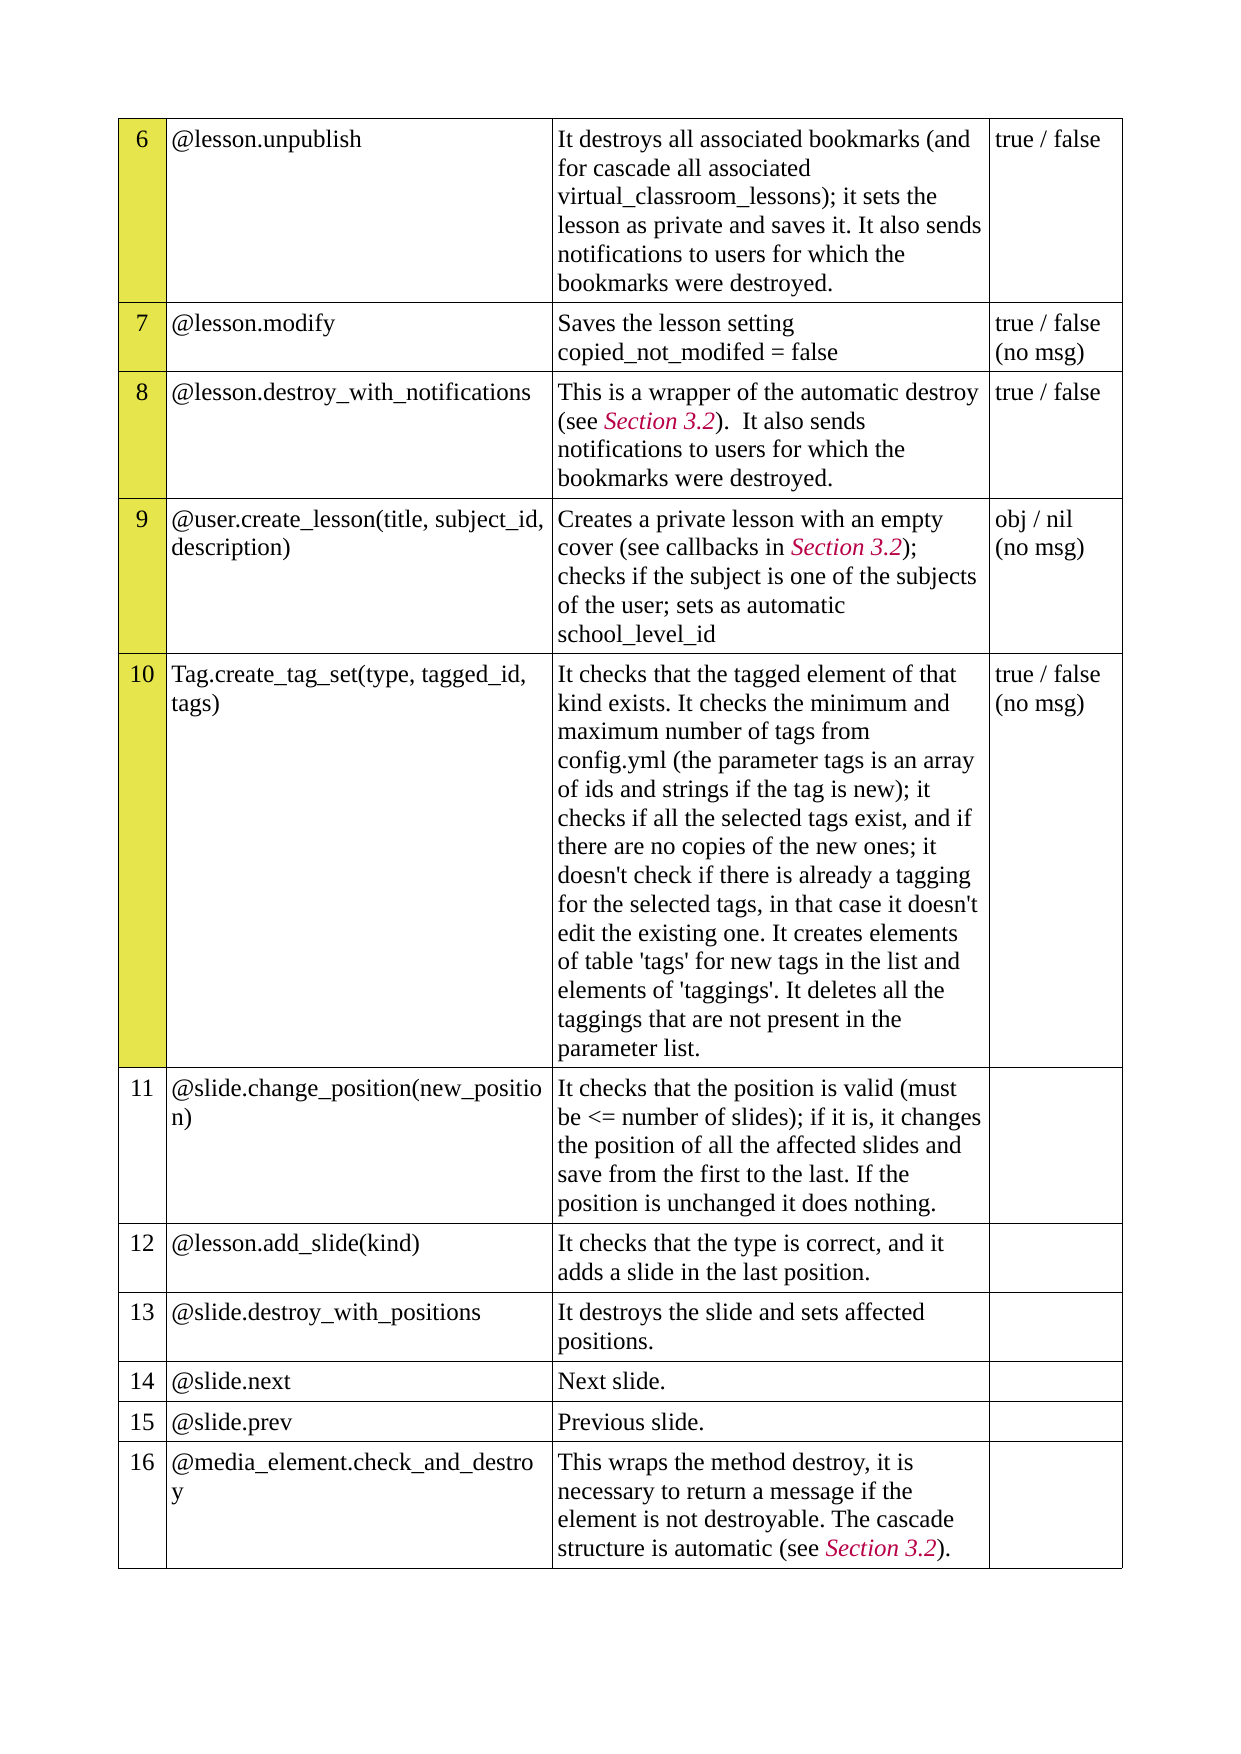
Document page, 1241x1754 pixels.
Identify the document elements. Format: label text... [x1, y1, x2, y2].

table_cell 11 [119, 1068, 166, 1222]
table_cell [990, 1293, 1122, 1361]
table_cell @slide.next [167, 1362, 552, 1401]
table_cell @slide.change_position(new_position) [167, 1068, 552, 1222]
table_cell true / false (no msg) [990, 303, 1122, 371]
table_cell Saves the lesson setting copied_not_modifed = false [553, 303, 989, 371]
table_cell true / false (no msg) [990, 654, 1122, 1067]
table_cell 14 [119, 1362, 166, 1401]
table_cell [990, 1068, 1122, 1222]
table_cell @lesson.unpublish [167, 119, 552, 302]
table_cell 8 [119, 372, 166, 498]
table_cell 16 [119, 1442, 166, 1568]
table_cell true / false [990, 119, 1122, 302]
table_cell 15 [119, 1402, 166, 1441]
table_cell It checks that the type is correct, and it adds a slide in the last position. [553, 1224, 989, 1292]
table_cell Previous slide. [553, 1402, 989, 1441]
table_cell @lesson.destroy_with_notifications [167, 372, 552, 498]
table_cell 12 [119, 1224, 166, 1292]
table_cell @lesson.modify [167, 303, 552, 371]
table_cell [990, 1442, 1122, 1568]
table_cell Tag.create_tag_set(type, tagged_id, tags) [167, 654, 552, 1067]
table_cell It checks that the position is valid (must be <= number of slides); if it is, it changes the position of all the affected slides and save from the first to the last. If the position is unchanged it does nothing. [553, 1068, 989, 1222]
table_cell [990, 1362, 1122, 1401]
table_cell 9 [119, 499, 166, 653]
table_cell This wraps the method destroy, it is necessary to return a message if the element is not destroyable. The cascade structure is automatic (see Section 3.2). [553, 1442, 989, 1568]
table_cell Next slide. [553, 1362, 989, 1401]
table_cell It destroys all associated bookmarks (and for cascade all associated virtual_classroom_lessons); it sets the lesson as private and saves it. It also sends notifications to users for which the bookmarks were destroyed. [553, 119, 989, 302]
table_cell It destroys the slide and sets affected positions. [553, 1293, 989, 1361]
table_cell 10 [119, 654, 166, 1067]
table_cell 6 [119, 119, 166, 302]
table_cell @slide.destroy_with_positions [167, 1293, 552, 1361]
table_cell @user.create_lesson(title, subject_id, description) [167, 499, 552, 653]
table_cell It checks that the tagged element of that kind exists. It checks the minimum and maximum number of tags from config.yml (the parameter tags is an array of ids and strings if the tag is new); it checks if all the selected tags exist, and if there are no copies of the new ones; it doesn't check if there is already a tagging for the selected tags, in that case it doesn't edit the existing one. It creates elements of table 'tags' for new tags in the list and elements of 'taggings'. It deletes all the taggings that are not present in the parameter list. [553, 654, 989, 1067]
table_cell obj / nil (no msg) [990, 499, 1122, 653]
table_cell Creates a private lesson with an empty cover (see callbacks in Section 3.2); checks if the subject is one of the subjects of the user; sets as automatic school_level_id [553, 499, 989, 653]
table_cell 13 [119, 1293, 166, 1361]
table_cell @slide.prev [167, 1402, 552, 1441]
table_cell This is a wrapper of the automatic destroy (see Section 3.2). It also sends notifications to users for which the bookmarks were destroyed. [553, 372, 989, 498]
table_cell 7 [119, 303, 166, 371]
table_cell @media_element.check_and_destroy [167, 1442, 552, 1568]
table_cell @lesson.add_slide(kind) [167, 1224, 552, 1292]
table_cell true / false [990, 372, 1122, 498]
table_cell [990, 1402, 1122, 1441]
table_cell [990, 1224, 1122, 1292]
